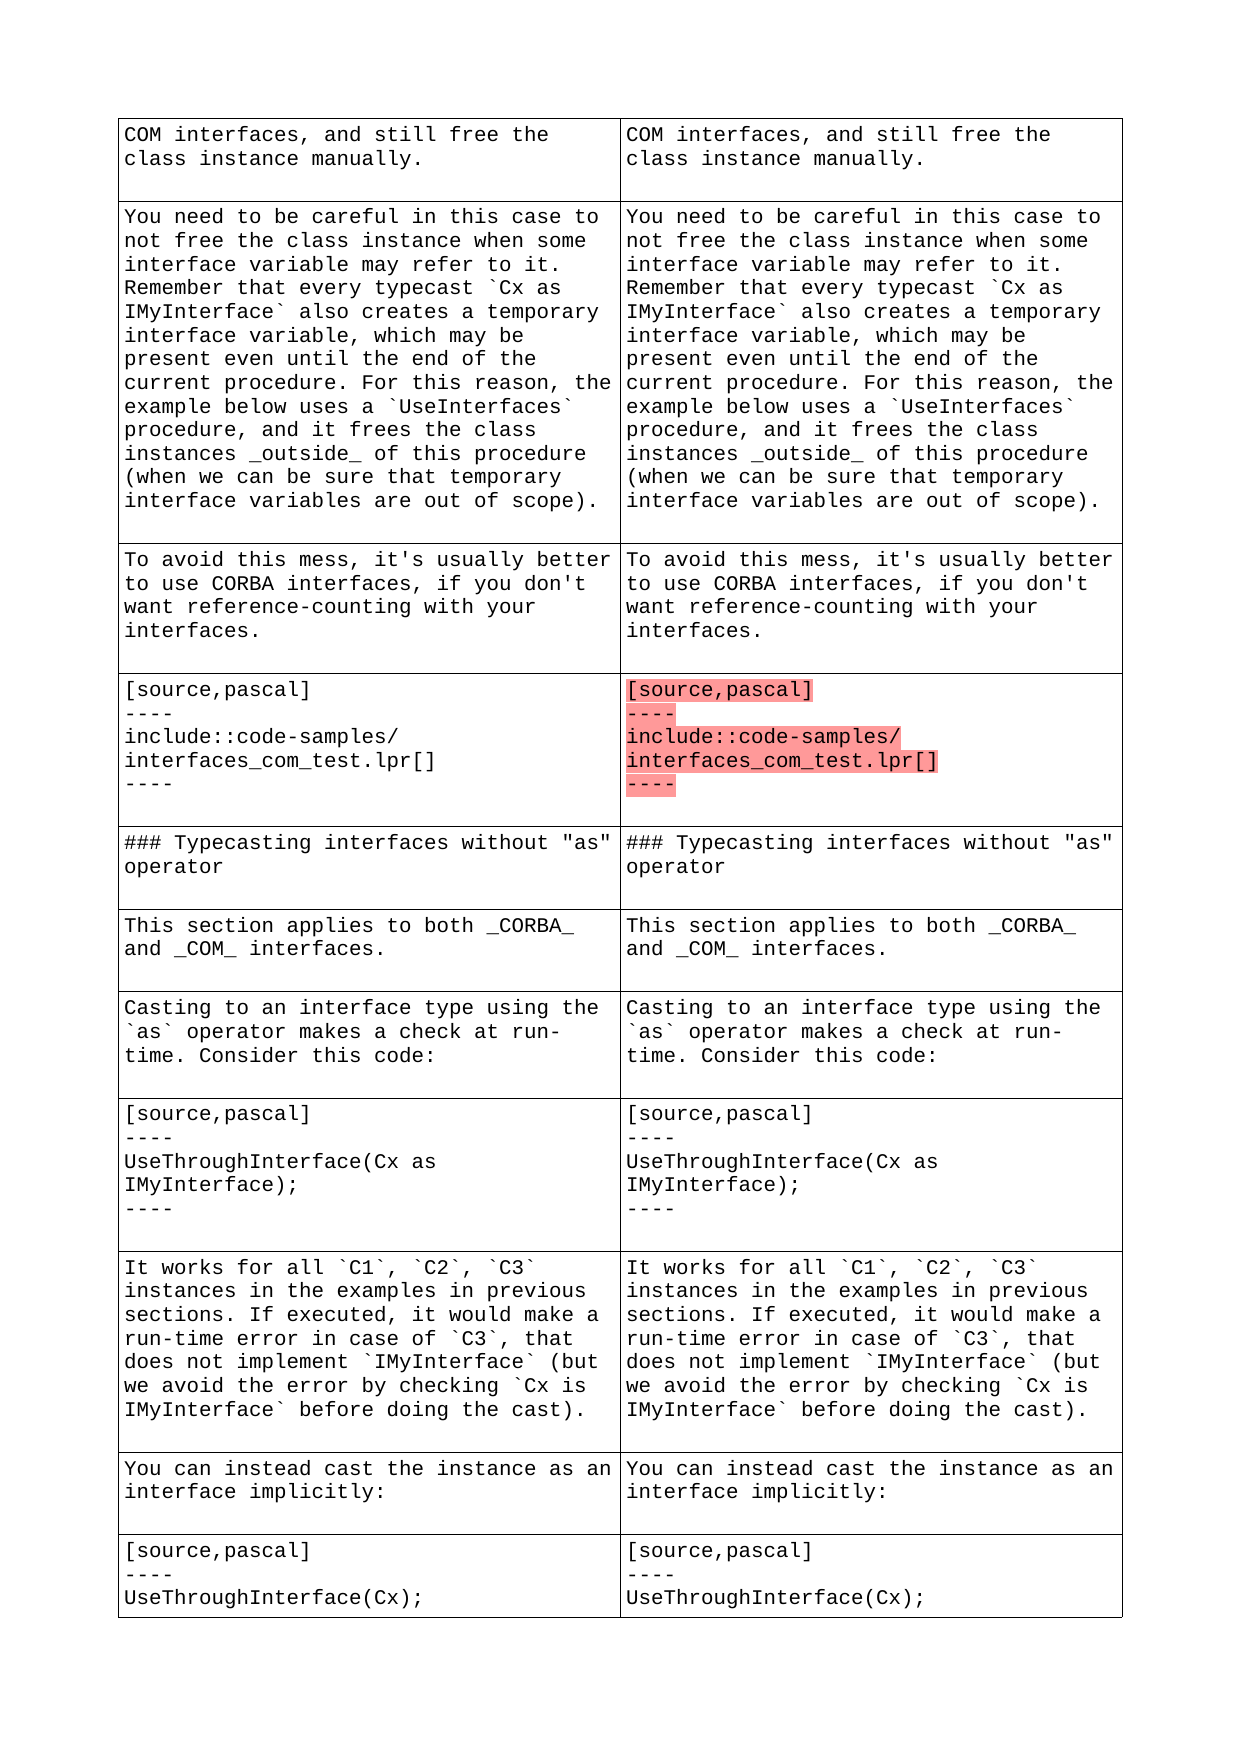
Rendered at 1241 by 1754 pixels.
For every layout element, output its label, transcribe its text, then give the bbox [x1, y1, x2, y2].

table_cell You need to be careful in this case to not free the class instance when some interface variable may refer to it. Remember that every typecast `Cx as IMyInterface` also creates a temporary interface variable, which may be present even until the end of the current procedure. For this reason, the example below uses a `UseInterfaces` procedure, and it frees the class instances _outside_ of this procedure (when we can be sure that temporary interface variables are out of scope). [621, 202, 1122, 543]
table_cell You can instead cast the instance as an interface implicitly: [621, 1453, 1122, 1534]
table_cell You can instead cast the instance as an interface implicitly: [119, 1453, 620, 1534]
table_cell Casting to an interface type using the `as` operator makes a check at run-time. Consider this code: [119, 992, 620, 1098]
table_cell ### Typecasting interfaces without "as" operator [119, 827, 620, 909]
table_cell To avoid this mess, it's usually better to use CORBA interfaces, if you don't want reference-counting with your interfaces. [119, 544, 620, 673]
table_cell COM interfaces, and still free the class instance manually. [621, 119, 1122, 201]
table_cell ### Typecasting interfaces without "as" operator [621, 827, 1122, 909]
table_cell [source,pascal] ---- include::code-samples/interfaces_com_test.lpr[] ---- [119, 674, 620, 826]
table_cell [source,pascal] ---- UseThroughInterface(Cx as IMyInterface); ---- [621, 1099, 1122, 1251]
table_cell COM interfaces, and still free the class instance manually. [119, 119, 620, 201]
table_cell [source,pascal] ---- UseThroughInterface(Cx as IMyInterface); ---- [119, 1099, 620, 1251]
table_cell [source,pascal] ---- UseThroughInterface(Cx); ---- [621, 1535, 1122, 1617]
table_cell [source,pascal] ---- UseThroughInterface(Cx); ---- [119, 1535, 620, 1617]
table_cell [source,pascal] ---- include::code-samples/interfaces_com_test.lpr[] ---- [621, 674, 1122, 826]
table_cell You need to be careful in this case to not free the class instance when some interface variable may refer to it. Remember that every typecast `Cx as IMyInterface` also creates a temporary interface variable, which may be present even until the end of the current procedure. For this reason, the example below uses a `UseInterfaces` procedure, and it frees the class instances _outside_ of this procedure (when we can be sure that temporary interface variables are out of scope). [119, 202, 620, 543]
table_cell This section applies to both _CORBA_ and _COM_ interfaces. [119, 910, 620, 991]
table_cell It works for all `C1`, `C2`, `C3` instances in the examples in previous sections. If executed, it would make a run-time error in case of `C3`, that does not implement `IMyInterface` (but we avoid the error by checking `Cx is IMyInterface` before doing the cast). [621, 1252, 1122, 1452]
table_cell Casting to an interface type using the `as` operator makes a check at run-time. Consider this code: [621, 992, 1122, 1098]
table_cell It works for all `C1`, `C2`, `C3` instances in the examples in previous sections. If executed, it would make a run-time error in case of `C3`, that does not implement `IMyInterface` (but we avoid the error by checking `Cx is IMyInterface` before doing the cast). [119, 1252, 620, 1452]
table_cell This section applies to both _CORBA_ and _COM_ interfaces. [621, 910, 1122, 991]
table_cell To avoid this mess, it's usually better to use CORBA interfaces, if you don't want reference-counting with your interfaces. [621, 544, 1122, 673]
